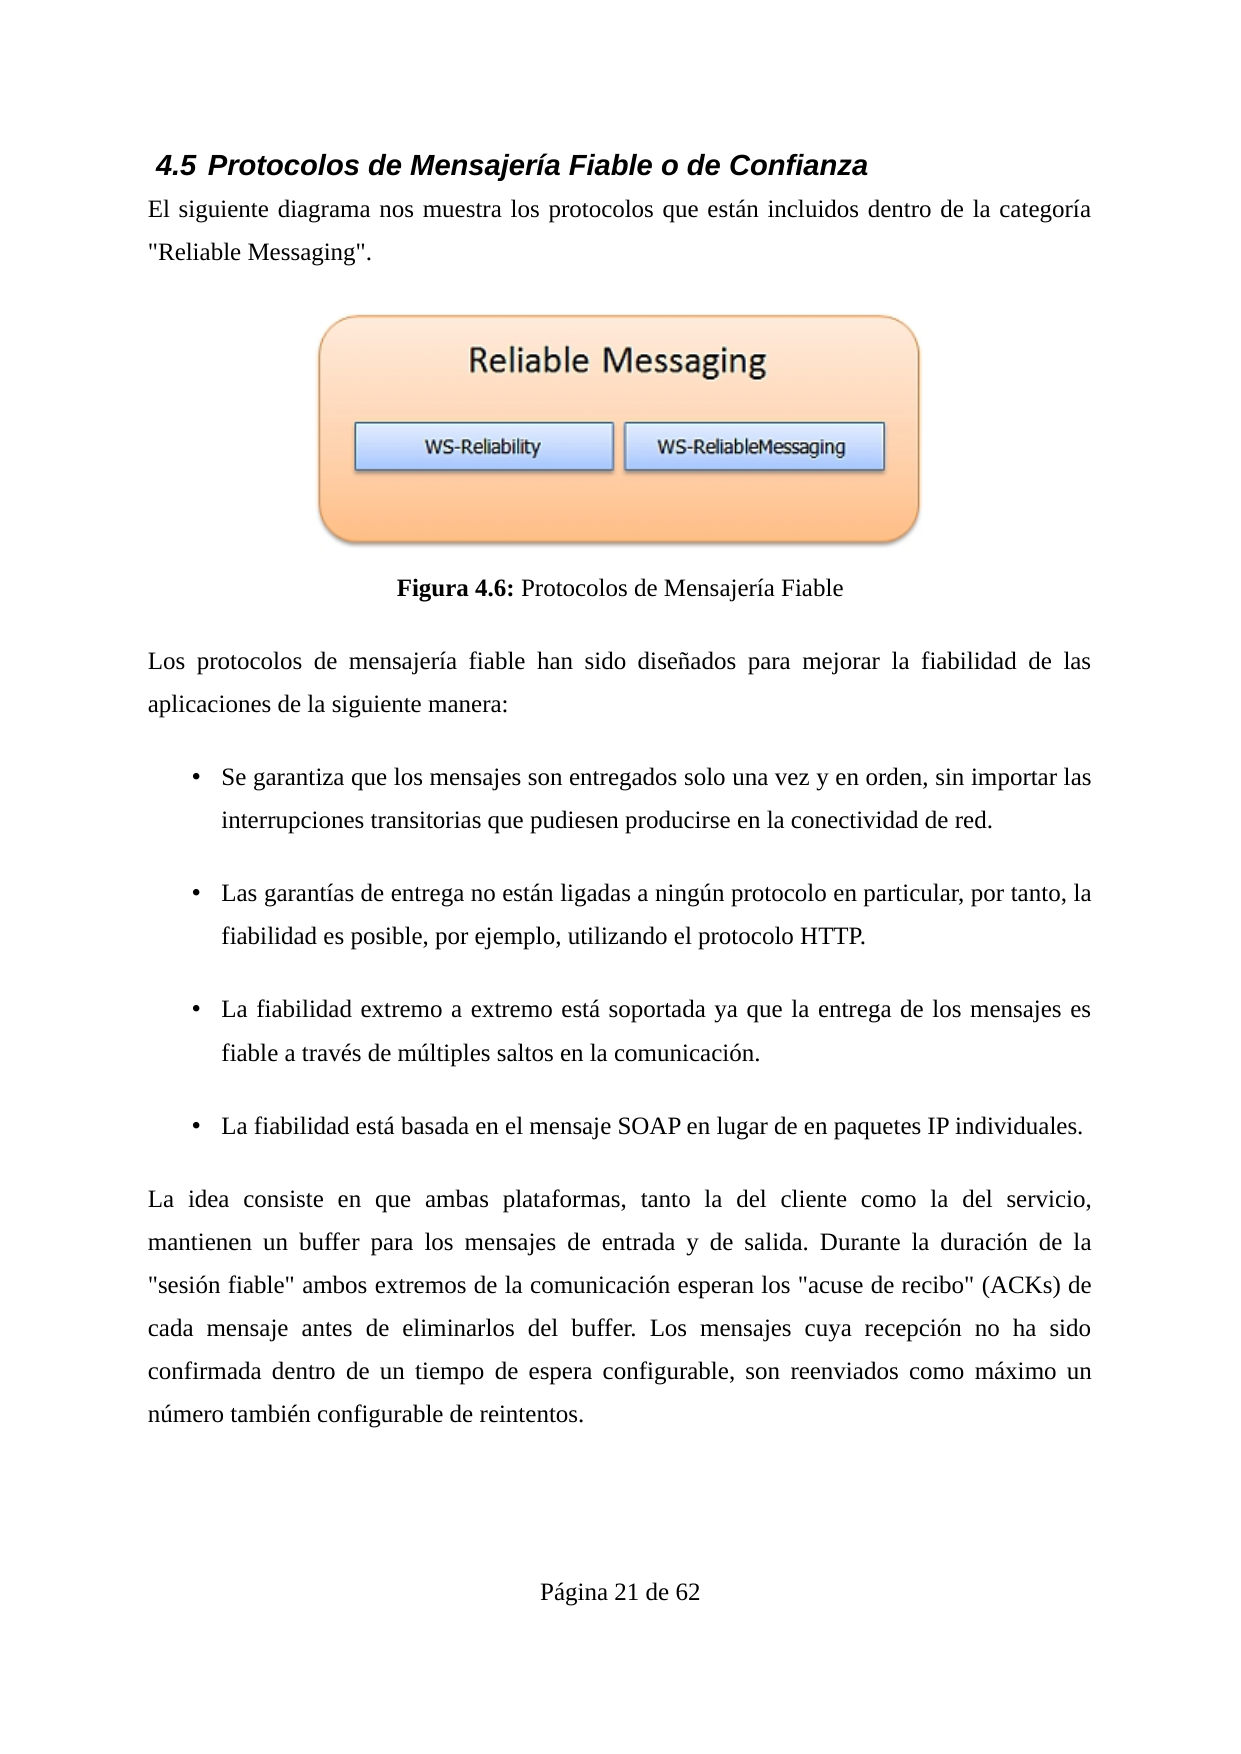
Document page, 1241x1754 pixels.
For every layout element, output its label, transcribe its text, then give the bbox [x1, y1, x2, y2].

list La fiabilidad está basada en el mensaje SOAP en lugar de en paquetes IP individuales. [192, 1111, 1093, 1139]
subtitle Protocolos de Mensajería Fiable o de Confianza [148, 148, 1093, 181]
list La fiabilidad extremo a extremo está soportada ya que la entrega de los mensajes es fiable a través de múltiples saltos en la comunicación. [192, 994, 1093, 1066]
text La idea consiste en que ambas plataformas, tanto la del cliente como la del servicio, mantienen un buffer para los mensajes de entrada y de salida. Durante la duración de la "sesión fiable" ambos extremos de la comunicación esperan los "acuse de recibo" (ACKs) de cada mensaje antes de eliminarlos del buffer. Los mensajes cuya recepción no ha sido confirmada dentro de un tiempo de espera configurable, son reenviados como máximo un número también configurable de reintentos. [148, 1184, 1093, 1428]
list Se garantiza que los mensajes son entregados solo una vez y en orden, sin importar las interrupciones transitorias que pudiesen producirse en la conectividad de red. [192, 762, 1093, 834]
text El siguiente diagrama nos muestra los protocolos que están incluidos dentro de la categoría "Reliable Messaging". [148, 194, 1093, 266]
picture [311, 310, 929, 559]
list Las garantías de entrega no están ligadas a ningún protocolo en particular, por tanto, la fiabilidad es posible, por ejemplo, utilizando el protocolo HTTP. [192, 878, 1093, 950]
text Figura 4.6: Protocolos de Mensajería Fiable [148, 559, 1093, 601]
text Los protocolos de mensajería fiable han sido diseñados para mejorar la fiabilidad de las aplicaciones de la siguiente manera: [148, 646, 1093, 718]
